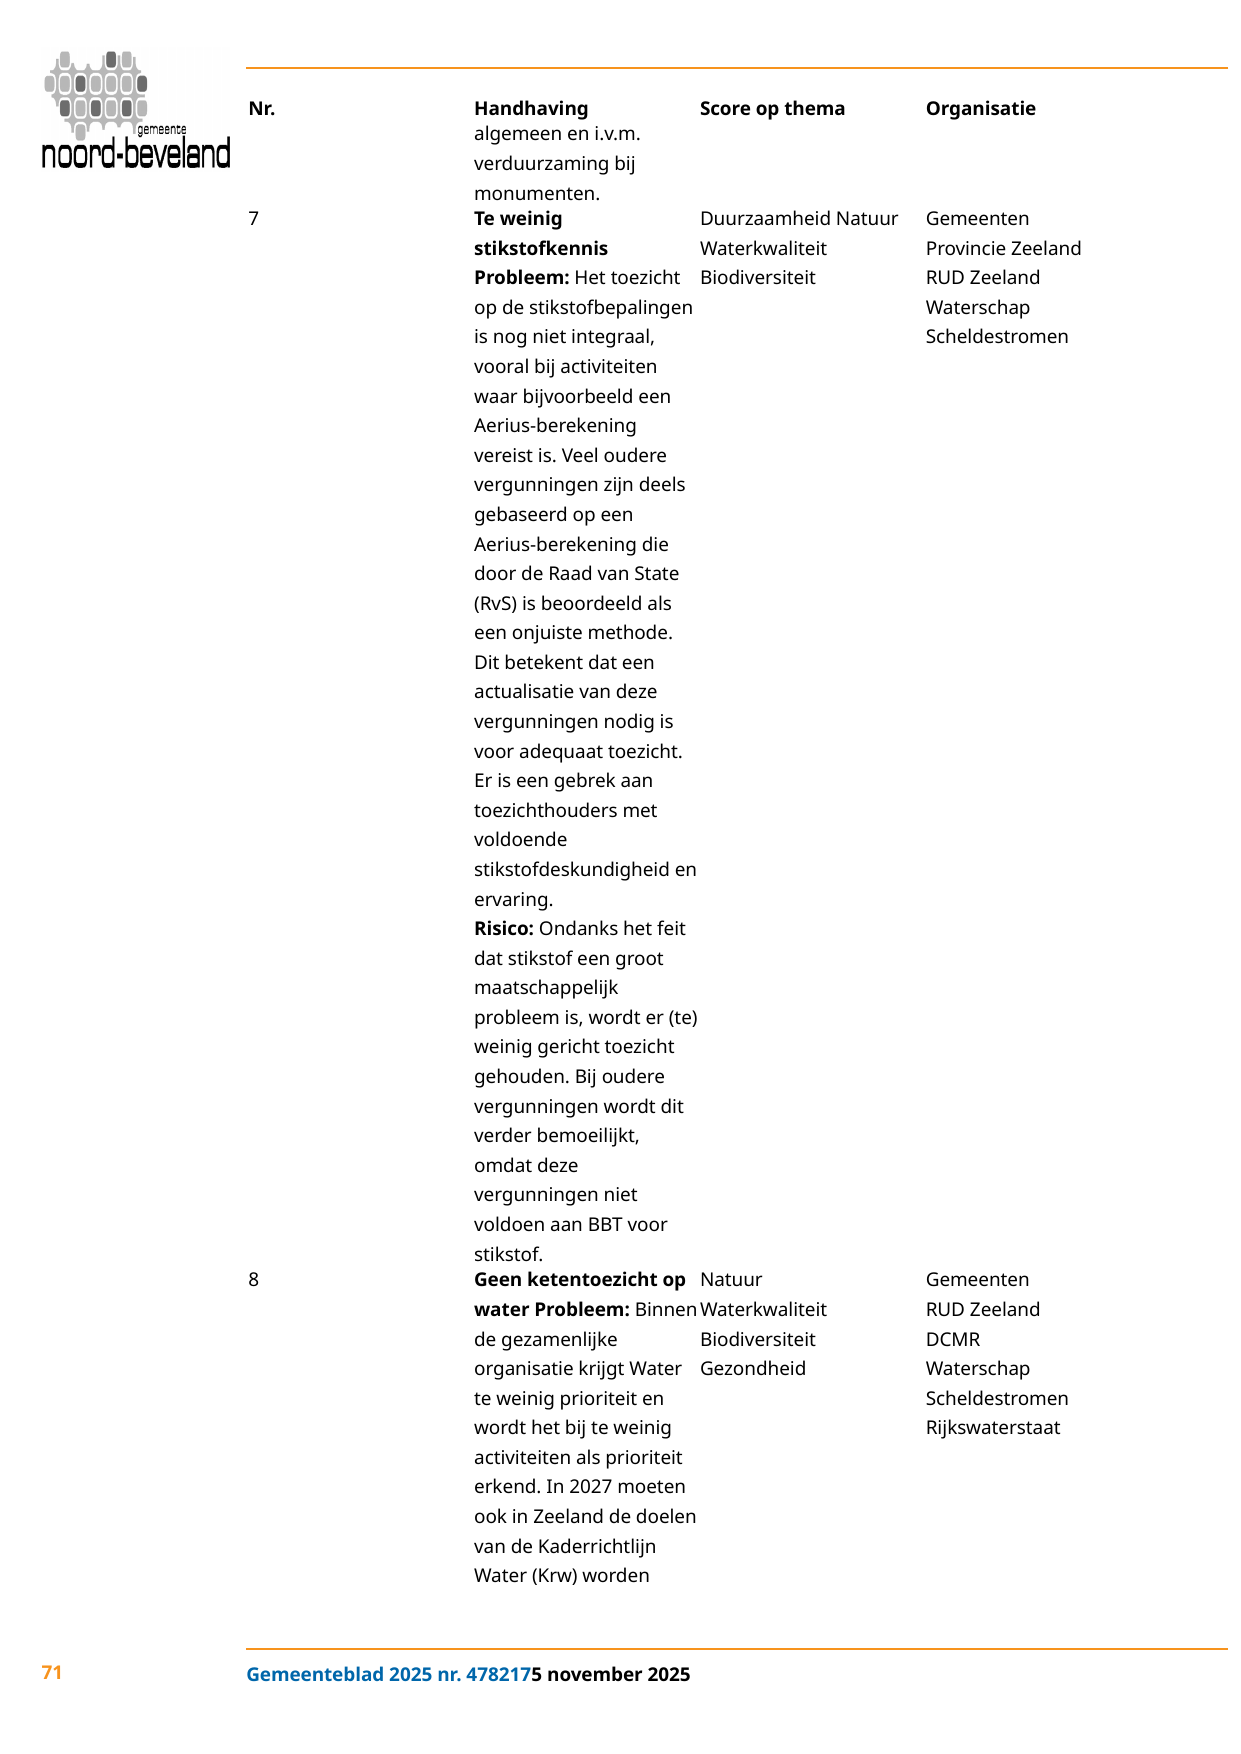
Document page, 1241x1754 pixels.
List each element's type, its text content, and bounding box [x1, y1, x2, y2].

table_cell Te weinig stikstofkennis Probleem: Het toezicht op de stikstofbepalingen is nog niet integraal, vooral bij activiteiten waar bijvoorbeeld een Aerius-berekening vereist is. Veel oudere vergunningen zijn deels gebaseerd op een Aerius-berekening die door de Raad van State (RvS) is beoordeeld als een onjuiste methode. Dit betekent dat een actualisatie van deze vergunningen nodig is voor adequaat toezicht. Er is een gebrek aan toezichthouders met voldoende stikstofdeskundigheid en ervaring. Risico: Ondanks het feit dat stikstof een groot maatschappelijk probleem is, wordt er (te) weinig gericht toezicht gehouden. Bij oudere vergunningen wordt dit verder bemoeilijkt, omdat deze vergunningen niet voldoen aan BBT voor stikstof. [474, 205, 700, 1267]
table_cell [926, 121, 1152, 205]
table_cell Duurzaamheid Natuur Waterkwaliteit Biodiversiteit [700, 205, 926, 1267]
table_cell 8 [248, 1267, 474, 1588]
table_cell [248, 121, 474, 205]
picture [41, 47, 231, 172]
table_header Nr. [248, 95, 474, 121]
table_cell Gemeenten RUD Zeeland DCMR Waterschap Scheldestromen Rijkswaterstaat [926, 1267, 1152, 1588]
table_cell algemeen en i.v.m. verduurzaming bij monumenten. [474, 121, 700, 205]
table_cell Natuur Waterkwaliteit Biodiversiteit Gezondheid [700, 1267, 926, 1588]
table_cell 7 [248, 205, 474, 1267]
table_header Score op thema [700, 95, 926, 121]
table_cell [700, 121, 926, 205]
table_header Organisatie [926, 95, 1152, 121]
table_cell Geen ketentoezicht op water Probleem: Binnen de gezamenlijke organisatie krijgt Water te weinig prioriteit en wordt het bij te weinig activiteiten als prioriteit erkend. In 2027 moeten ook in Zeeland de doelen van de Kaderrichtlijn Water (Krw) worden [474, 1267, 700, 1588]
table_header Handhaving [474, 95, 700, 121]
table_cell Gemeenten Provincie Zeeland RUD Zeeland Waterschap Scheldestromen [926, 205, 1152, 1267]
